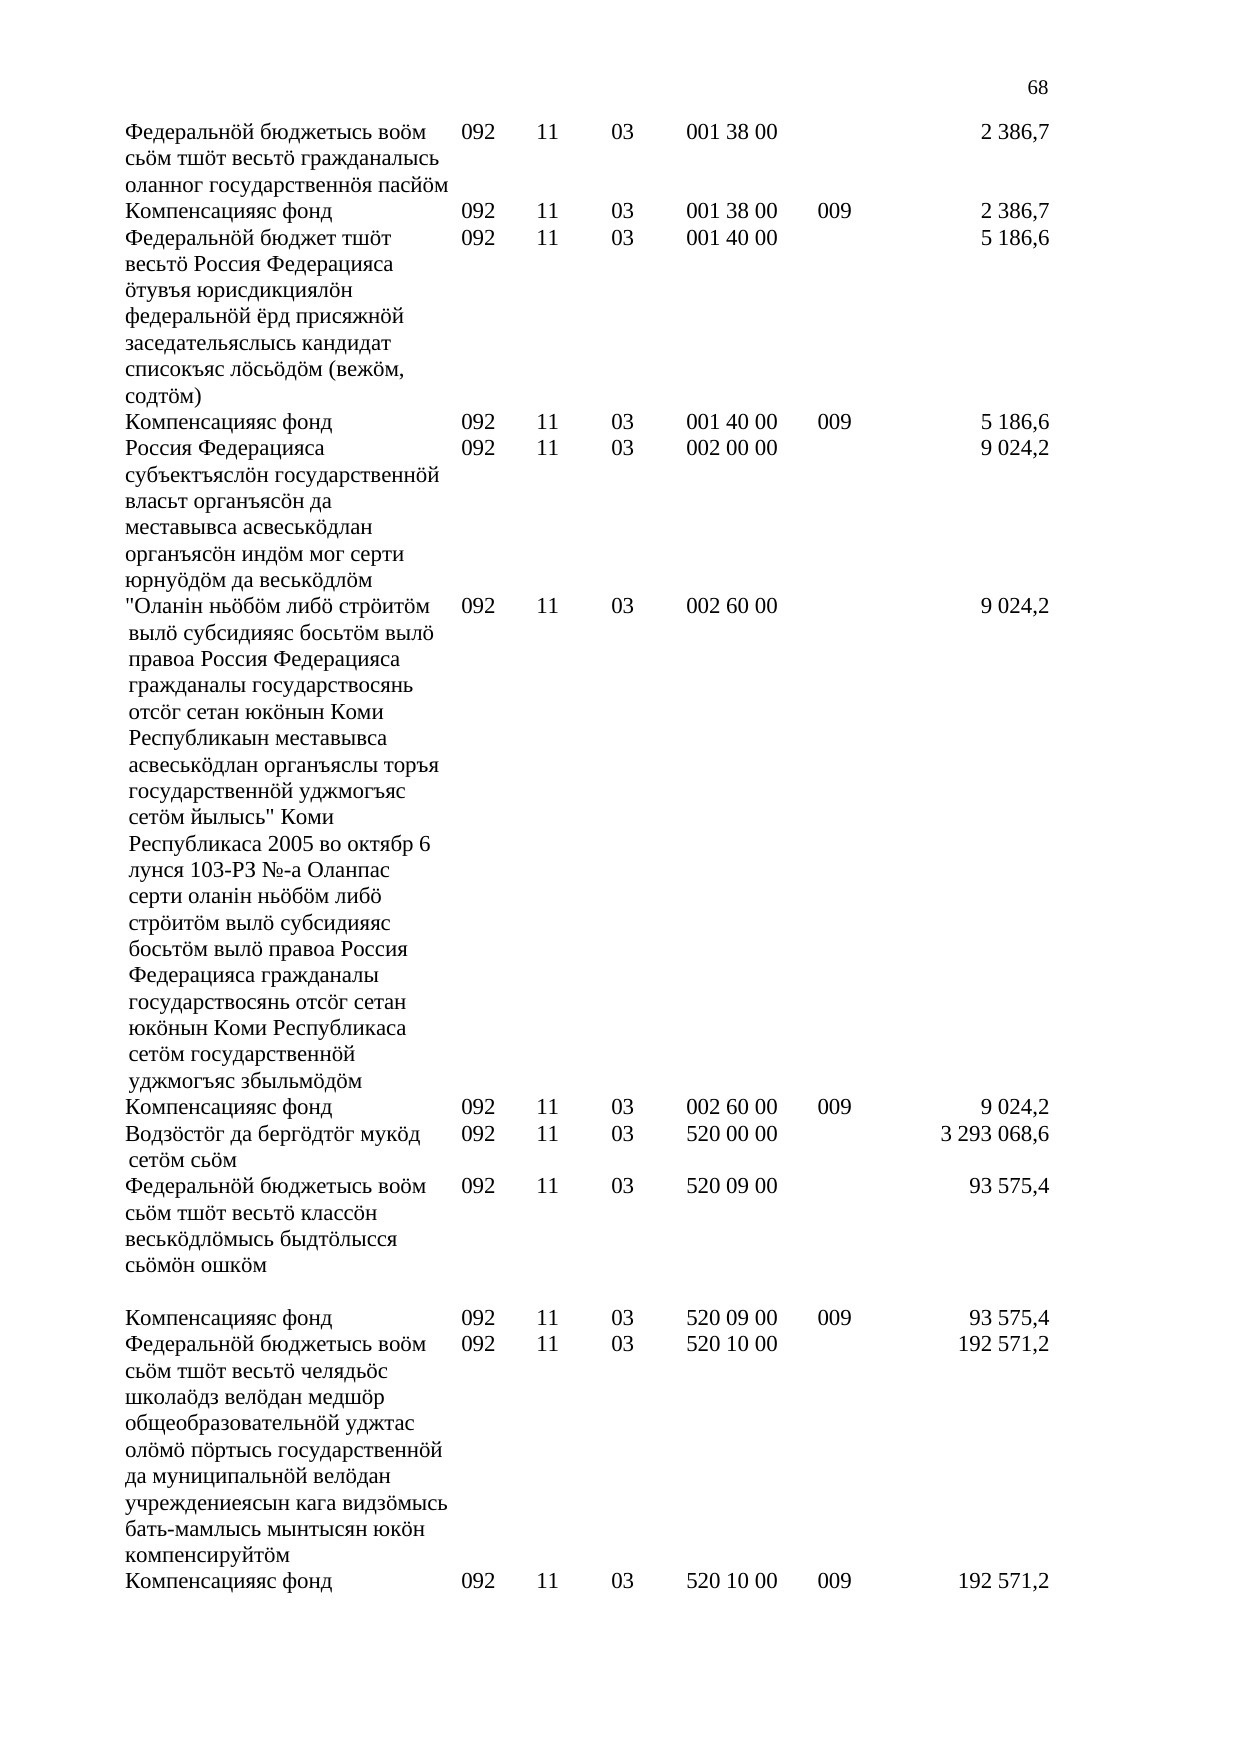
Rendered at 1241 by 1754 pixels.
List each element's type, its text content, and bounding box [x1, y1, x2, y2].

table_cell 03 [605, 1172, 680, 1304]
table_cell 001 40 00 [680, 408, 811, 434]
table_cell 11 [530, 1120, 605, 1172]
table_cell 2 386,7 [886, 118, 1055, 197]
table_cell Компенсацияяс фонд [119, 1093, 455, 1119]
table_cell 092 [455, 1330, 530, 1568]
table_cell 520 09 00 [680, 1172, 811, 1304]
table_cell 03 [605, 408, 680, 434]
table_cell [1055, 593, 1093, 1093]
table_cell 092 [455, 1120, 530, 1172]
table_cell 092 [455, 197, 530, 223]
table_cell [1055, 118, 1093, 197]
table_cell 9 024,2 [886, 1093, 1055, 1119]
table_cell 2 386,7 [886, 197, 1055, 223]
table_cell 11 [530, 197, 605, 223]
table_cell 092 [455, 118, 530, 197]
table_cell 092 [455, 1093, 530, 1119]
table_cell Федеральнöй бюджетысь воöм сьöм тшöт весьтö челядьöс школаöдз велöдан медшöр общеобразовательнöй уджтас олöмö пöртысь государственнöй да муниципальнöй велöдан учреждениеясын кага видзöмысь бать-мамлысь мынтысян юкöн компенсируйтöм [119, 1330, 455, 1568]
table_cell [1055, 1568, 1093, 1594]
table_cell [811, 224, 886, 408]
table_cell 001 38 00 [680, 197, 811, 223]
table_cell "Оланін ньöбöм либö стрöитöм вылö субсидияяс босьтöм вылö правоа Россия Федерацияса гражданалы государствосянь отсöг сетан юкöнын Коми Республикаын меставывса асвеськöдлан органъяслы торъя государственнöй уджмогъяс сетöм йылысь" Коми Республикаса 2005 во октябр 6 лунся 103-РЗ №-а Оланпас серти оланін ньöбöм либö стрöитöм вылö субсидияяс босьтöм вылö правоа Россия Федерацияса гражданалы государствосянь отсöг сетан юкöнын Коми Республикаса сетöм государственнöй уджмогъяс збыльмöдöм [119, 593, 455, 1093]
table_cell 002 00 00 [680, 434, 811, 592]
table_cell Федеральнöй бюджетысь воöм сьöм тшöт весьтö классöн веськöдлöмысь быдтöлысся сьöмöн ошкöм [119, 1172, 455, 1304]
table_cell 192 571,2 [886, 1330, 1055, 1568]
table_cell 11 [530, 593, 605, 1093]
table_cell Россия Федерацияса субъектъяслöн государственнöй власьт органъясöн да меставывса асвеськöдлан органъясöн индöм мог серти юрнуöдöм да веськöдлöм [119, 434, 455, 592]
table_cell Компенсацияяс фонд [119, 1568, 455, 1594]
table_cell Компенсацияяс фонд [119, 408, 455, 434]
table_cell [1055, 197, 1093, 223]
table_cell 520 00 00 [680, 1120, 811, 1172]
table_cell 092 [455, 593, 530, 1093]
table_cell 092 [455, 1568, 530, 1594]
table_cell 03 [605, 118, 680, 197]
table_cell Федеральнöй бюджет тшöт весьтö Россия Федерацияса öтувъя юрисдикциялöн федеральнöй ёрд присяжнöй заседательяслысь кандидат списокъяс лöсьöдöм (вежöм, содтöм) [119, 224, 455, 408]
table_cell Компенсацияяс фонд [119, 197, 455, 223]
table_cell 001 38 00 [680, 118, 811, 197]
table_cell [1055, 434, 1093, 592]
table_cell 93 575,4 [886, 1304, 1055, 1330]
table_cell 092 [455, 1304, 530, 1330]
table_cell [811, 1330, 886, 1568]
table_cell 520 10 00 [680, 1330, 811, 1568]
table_cell 001 40 00 [680, 224, 811, 408]
table_cell 3 293 068,6 [886, 1120, 1055, 1172]
table_cell 93 575,4 [886, 1172, 1055, 1304]
table_cell 11 [530, 1172, 605, 1304]
table_cell 092 [455, 1172, 530, 1304]
table_cell [1055, 1330, 1093, 1568]
table_cell 03 [605, 1093, 680, 1119]
table_cell 03 [605, 224, 680, 408]
table_cell [1055, 1093, 1093, 1119]
table_cell [811, 593, 886, 1093]
table_cell 009 [811, 1093, 886, 1119]
table_cell 03 [605, 1120, 680, 1172]
table_cell 03 [605, 593, 680, 1093]
table_cell Водзöстöг да бергöдтöг мукöд сетöм сьöм [119, 1120, 455, 1172]
table_cell 11 [530, 434, 605, 592]
table_cell [811, 118, 886, 197]
table_cell [1055, 1172, 1093, 1304]
table_cell 03 [605, 434, 680, 592]
table_cell 03 [605, 197, 680, 223]
table_cell 9 024,2 [886, 434, 1055, 592]
table_cell 03 [605, 1568, 680, 1594]
table_cell [1055, 1304, 1093, 1330]
table_cell [811, 1120, 886, 1172]
table_cell 520 09 00 [680, 1304, 811, 1330]
table_cell 9 024,2 [886, 593, 1055, 1093]
table_cell Федеральнöй бюджетысь воöм сьöм тшöт весьтö гражданалысь оланног государственнöя пасйöм [119, 118, 455, 197]
table_cell 5 186,6 [886, 408, 1055, 434]
table_cell 192 571,2 [886, 1568, 1055, 1594]
table_cell 092 [455, 224, 530, 408]
table_cell [811, 1172, 886, 1304]
table_cell 009 [811, 1568, 886, 1594]
table_cell 520 10 00 [680, 1568, 811, 1594]
table_cell 03 [605, 1330, 680, 1568]
table_cell Компенсацияяс фонд [119, 1304, 455, 1330]
table_cell 009 [811, 197, 886, 223]
table_cell 009 [811, 1304, 886, 1330]
table_cell 11 [530, 1304, 605, 1330]
table_cell [1055, 1120, 1093, 1172]
table_cell 11 [530, 224, 605, 408]
table_cell 11 [530, 1093, 605, 1119]
table_cell [811, 434, 886, 592]
table_cell 002 60 00 [680, 593, 811, 1093]
table_cell 11 [530, 1568, 605, 1594]
table_cell 092 [455, 408, 530, 434]
table_cell 03 [605, 1304, 680, 1330]
table_cell 092 [455, 434, 530, 592]
table_cell 5 186,6 [886, 224, 1055, 408]
table_cell [1055, 224, 1093, 408]
table_cell 11 [530, 408, 605, 434]
table_cell 002 60 00 [680, 1093, 811, 1119]
table_cell 009 [811, 408, 886, 434]
table_cell [1055, 408, 1093, 434]
table_cell 11 [530, 1330, 605, 1568]
table_cell 11 [530, 118, 605, 197]
